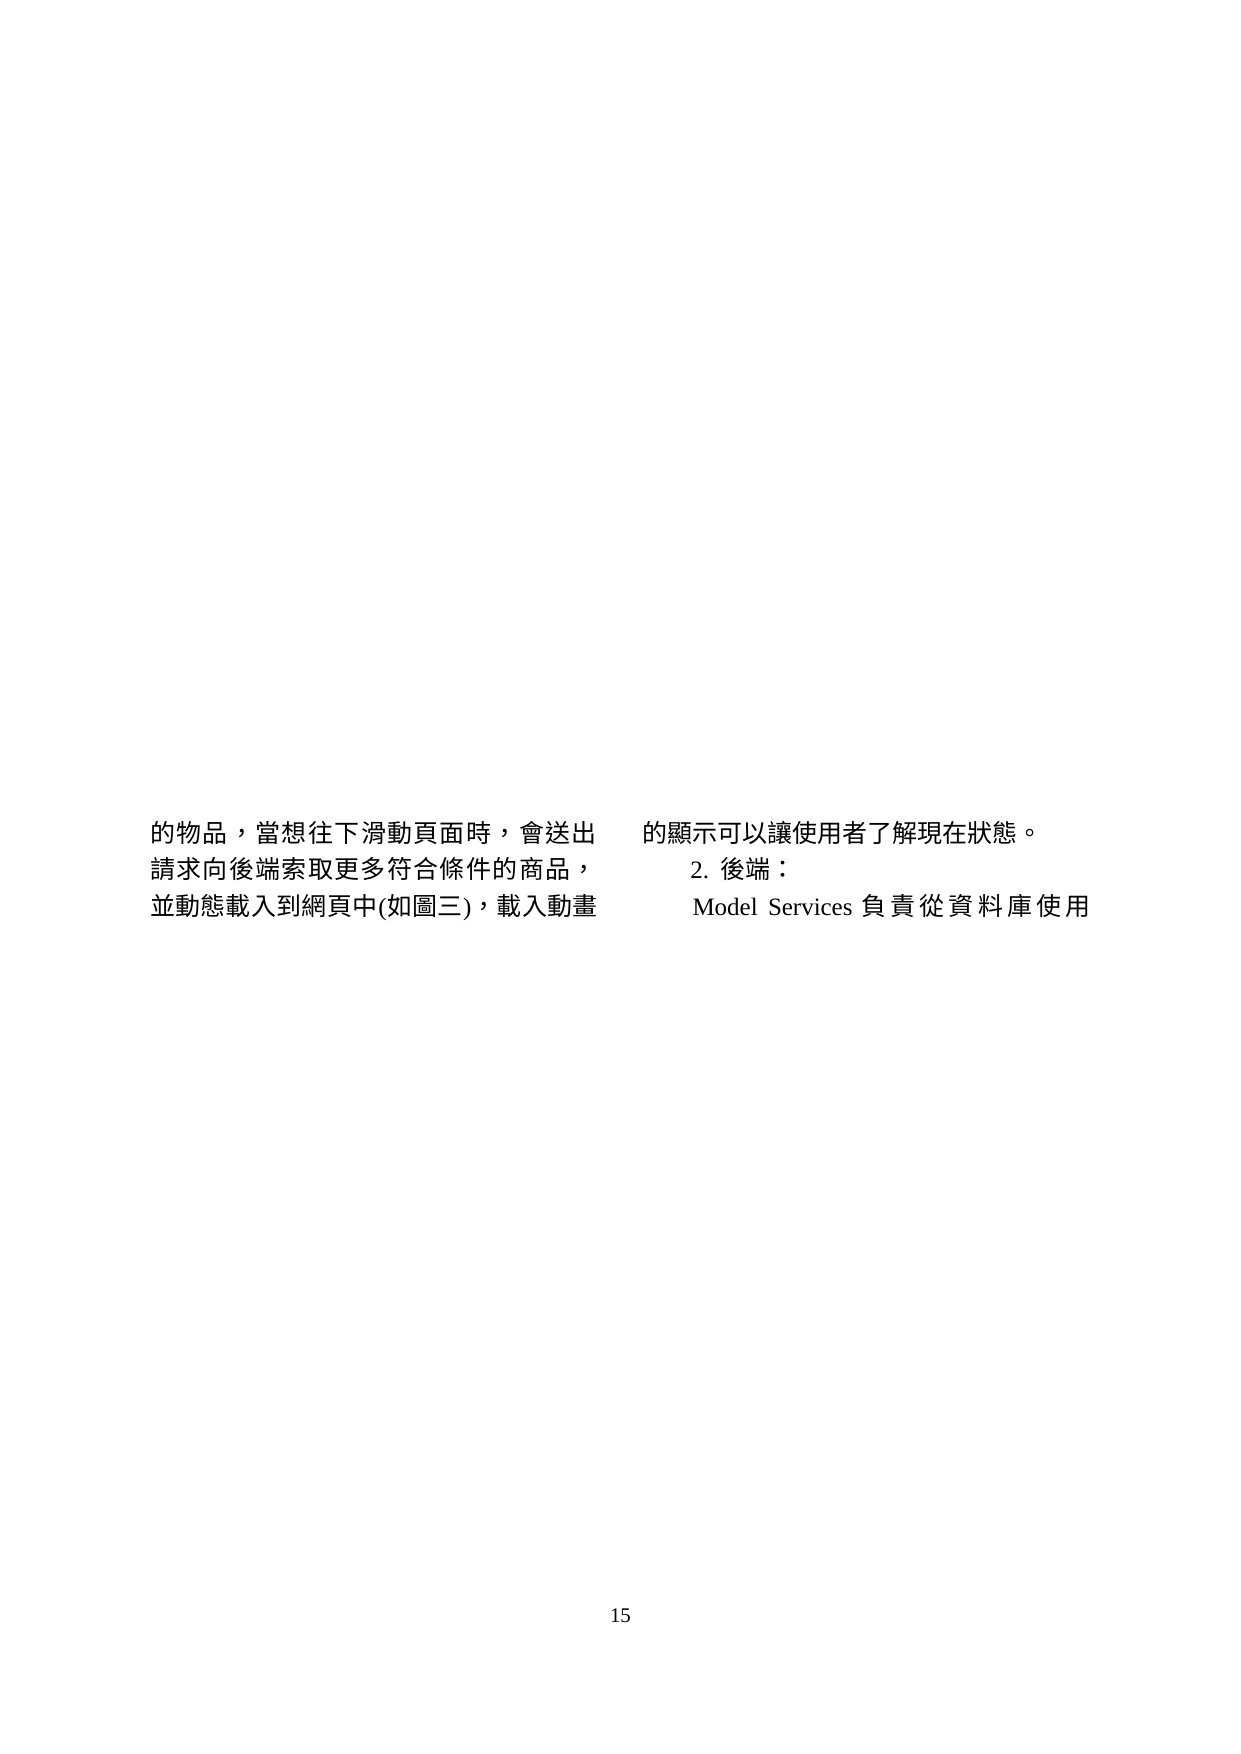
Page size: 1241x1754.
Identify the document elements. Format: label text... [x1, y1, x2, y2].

text Model Services負責從資料庫使用 [642, 886, 1090, 922]
text 的顯示可以讓使用者了解現在狀態。 [642, 814, 1090, 850]
text 的物品，當想往下滑動頁面時，會送出請求向後端索取更多符合條件的商品，並動態載入到網頁中(如圖三)，載入動畫 [150, 814, 598, 922]
list 後端： [690, 850, 1090, 886]
